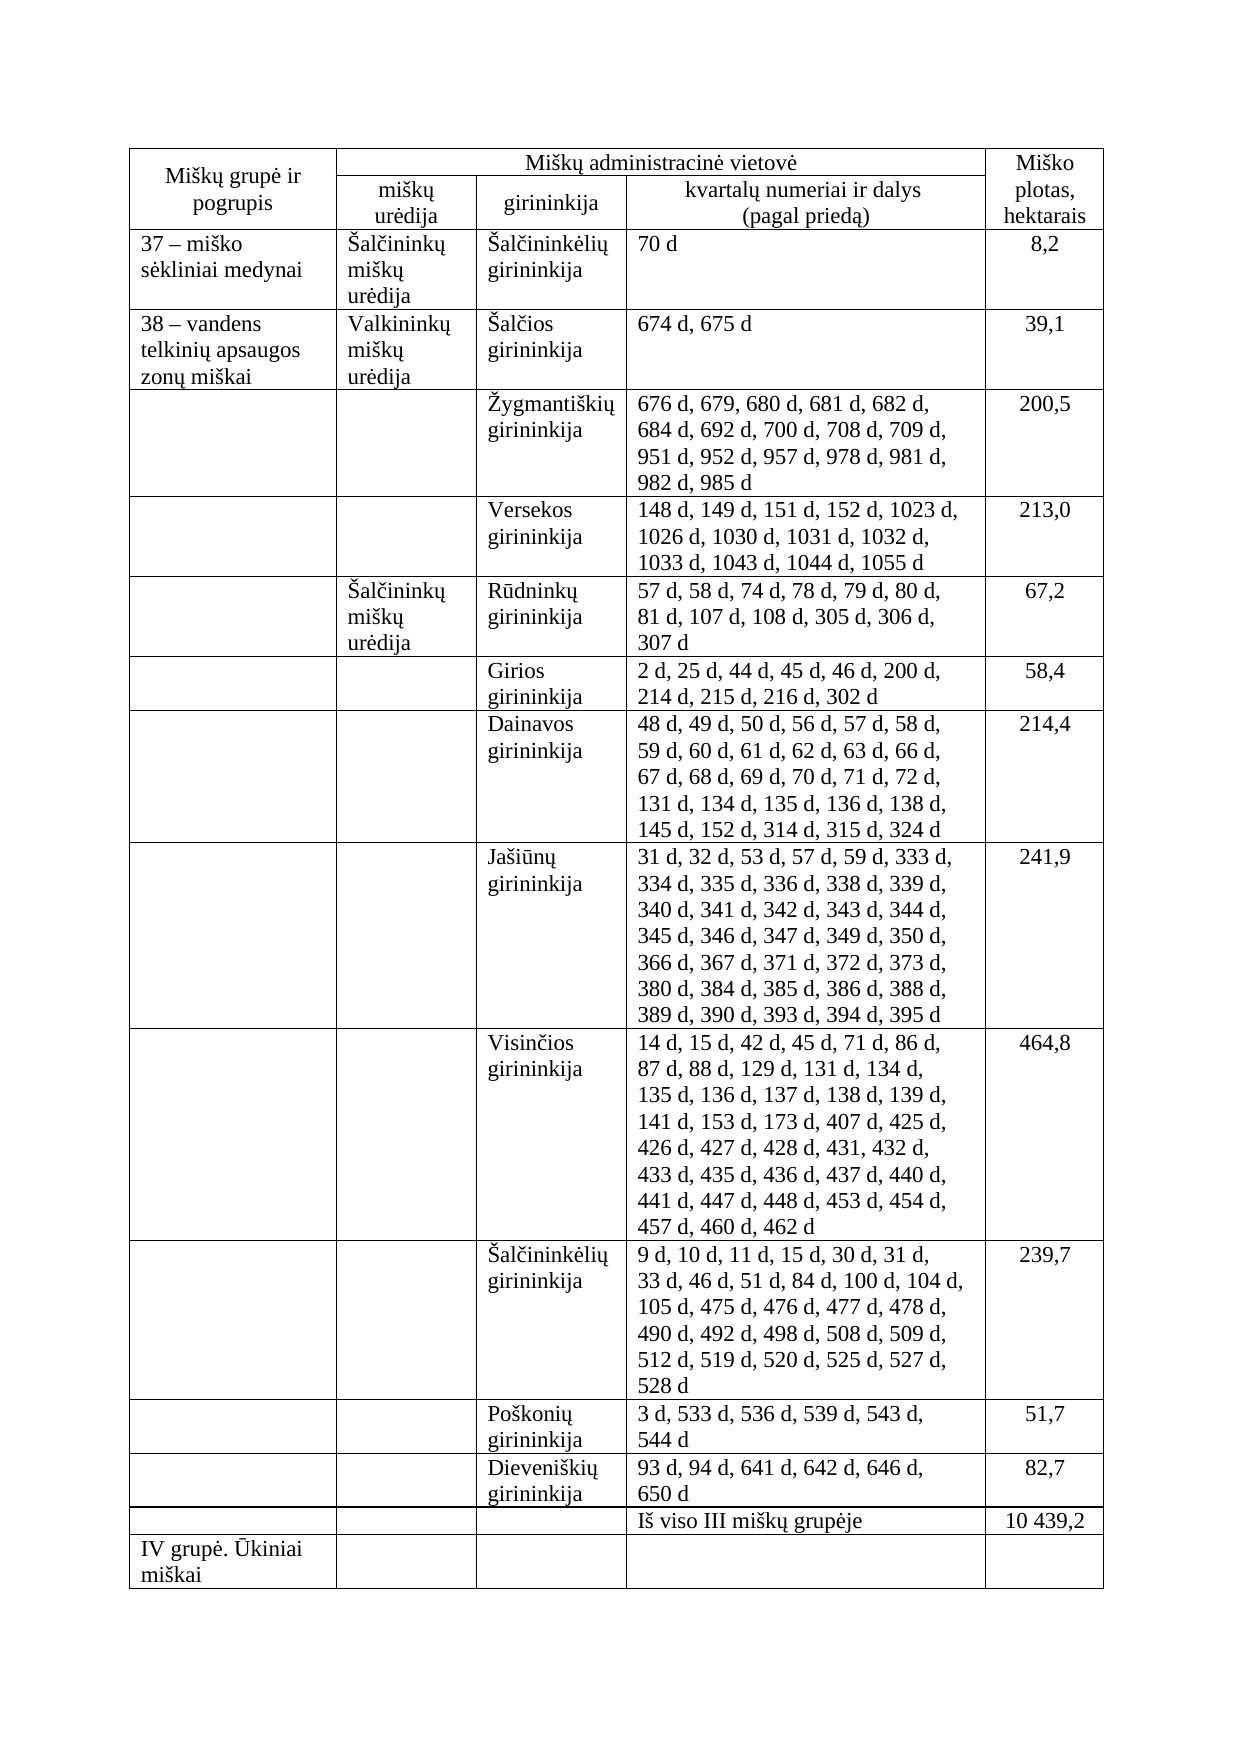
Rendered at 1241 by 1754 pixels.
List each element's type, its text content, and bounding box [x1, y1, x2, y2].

table_cell [986, 1535, 1103, 1587]
table_cell 3 d, 533 d, 536 d, 539 d, 543 d, 544 d [627, 1400, 985, 1453]
table_cell 51,7 [986, 1400, 1103, 1453]
table_cell 148 d, 149 d, 151 d, 152 d, 1023 d, 1026 d, 1030 d, 1031 d, 1032 d, 1033 d, 1043 d, 1044 d, 1055 d [627, 497, 985, 576]
table_cell [130, 657, 336, 709]
table_cell Šalčios girininkija [477, 310, 626, 389]
table_cell [337, 1508, 476, 1534]
table_cell Šalčininkėlių girininkija [477, 230, 626, 309]
table_cell 57 d, 58 d, 74 d, 78 d, 79 d, 80 d, 81 d, 107 d, 108 d, 305 d, 306 d, 307 d [627, 577, 985, 656]
table_cell 67,2 [986, 577, 1103, 656]
table_cell Girios girininkija [477, 657, 626, 709]
table_cell 200,5 [986, 390, 1103, 496]
table_cell [130, 1400, 336, 1453]
table_cell [130, 1241, 336, 1399]
table_cell [130, 711, 336, 842]
table_cell [337, 497, 476, 576]
table_cell [337, 1400, 476, 1453]
table_cell 31 d, 32 d, 53 d, 57 d, 59 d, 333 d, 334 d, 335 d, 336 d, 338 d, 339 d, 340 d, 341 d, 342 d, 343 d, 344 d, 345 d, 346 d, 347 d, 349 d, 350 d, 366 d, 367 d, 371 d, 372 d, 373 d, 380 d, 384 d, 385 d, 386 d, 388 d, 389 d, 390 d, 393 d, 394 d, 395 d [627, 843, 985, 1028]
table_cell [477, 1535, 626, 1587]
table_cell Dainavos girininkija [477, 711, 626, 842]
table_cell 9 d, 10 d, 11 d, 15 d, 30 d, 31 d, 33 d, 46 d, 51 d, 84 d, 100 d, 104 d, 105 d, 475 d, 476 d, 477 d, 478 d, 490 d, 492 d, 498 d, 508 d, 509 d, 512 d, 519 d, 520 d, 525 d, 527 d, 528 d [627, 1241, 985, 1399]
table_cell [130, 497, 336, 576]
table_header Miško plotas, hektarais [986, 149, 1103, 229]
table_cell 239,7 [986, 1241, 1103, 1399]
table_cell [130, 1508, 336, 1534]
table_cell [477, 1508, 626, 1534]
table_cell girininkija [477, 176, 626, 229]
table_cell 2 d, 25 d, 44 d, 45 d, 46 d, 200 d, 214 d, 215 d, 216 d, 302 d [627, 657, 985, 709]
table_cell Valkininkų miškų urėdija [337, 310, 476, 389]
table_cell IV grupė. Ūkiniai miškai [130, 1535, 336, 1587]
table_cell 8,2 [986, 230, 1103, 309]
table_cell Šalčininkų miškų urėdija [337, 577, 476, 656]
table_cell [337, 657, 476, 709]
table_cell 213,0 [986, 497, 1103, 576]
table_cell [337, 1535, 476, 1587]
table_cell 37 – miško sėkliniai medynai [130, 230, 336, 309]
table_cell 82,7 [986, 1454, 1103, 1506]
table_cell [337, 390, 476, 496]
table_cell Poškonių girininkija [477, 1400, 626, 1453]
table_cell Dieveniškių girininkija [477, 1454, 626, 1506]
table_cell 214,4 [986, 711, 1103, 842]
table_cell 48 d, 49 d, 50 d, 56 d, 57 d, 58 d, 59 d, 60 d, 61 d, 62 d, 63 d, 66 d, 67 d, 68 d, 69 d, 70 d, 71 d, 72 d, 131 d, 134 d, 135 d, 136 d, 138 d, 145 d, 152 d, 314 d, 315 d, 324 d [627, 711, 985, 842]
table_cell Žygmantiškių girininkija [477, 390, 626, 496]
table_header Miškų grupė ir pogrupis [130, 149, 336, 229]
table_cell [627, 1535, 985, 1587]
table_cell 70 d [627, 230, 985, 309]
table_cell 14 d, 15 d, 42 d, 45 d, 71 d, 86 d, 87 d, 88 d, 129 d, 131 d, 134 d, 135 d, 136 d, 137 d, 138 d, 139 d, 141 d, 153 d, 173 d, 407 d, 425 d, 426 d, 427 d, 428 d, 431, 432 d, 433 d, 435 d, 436 d, 437 d, 440 d, 441 d, 447 d, 448 d, 453 d, 454 d, 457 d, 460 d, 462 d [627, 1029, 985, 1240]
table_cell Rūdninkų girininkija [477, 577, 626, 656]
table_cell [130, 390, 336, 496]
table_cell 38 – vandens telkinių apsaugos zonų miškai [130, 310, 336, 389]
table_cell 93 d, 94 d, 641 d, 642 d, 646 d, 650 d [627, 1454, 985, 1506]
table_cell kvartalų numeriai ir dalys (pagal priedą) [627, 176, 985, 229]
table_cell [130, 843, 336, 1028]
table_cell [337, 711, 476, 842]
table_cell 58,4 [986, 657, 1103, 709]
table_cell 676 d, 679, 680 d, 681 d, 682 d, 684 d, 692 d, 700 d, 708 d, 709 d, 951 d, 952 d, 957 d, 978 d, 981 d, 982 d, 985 d [627, 390, 985, 496]
table_cell [130, 577, 336, 656]
table_cell 674 d, 675 d [627, 310, 985, 389]
table_cell [337, 1454, 476, 1506]
table_cell 10 439,2 [986, 1508, 1103, 1534]
table_cell Visinčios girininkija [477, 1029, 626, 1240]
table_cell [337, 1241, 476, 1399]
table_cell 39,1 [986, 310, 1103, 389]
table_cell Jašiūnų girininkija [477, 843, 626, 1028]
table_cell Versekos girininkija [477, 497, 626, 576]
table_cell [337, 843, 476, 1028]
table_cell Iš viso III miškų grupėje [627, 1508, 985, 1534]
table_cell [130, 1029, 336, 1240]
table_cell miškų urėdija [337, 176, 476, 229]
table_cell Šalčininkėlių girininkija [477, 1241, 626, 1399]
table_cell [337, 1029, 476, 1240]
table_cell 464,8 [986, 1029, 1103, 1240]
table_cell [130, 1454, 336, 1506]
table_cell 241,9 [986, 843, 1103, 1028]
table_header Miškų administracinė vietovė [337, 149, 985, 175]
table_cell Šalčininkų miškų urėdija [337, 230, 476, 309]
